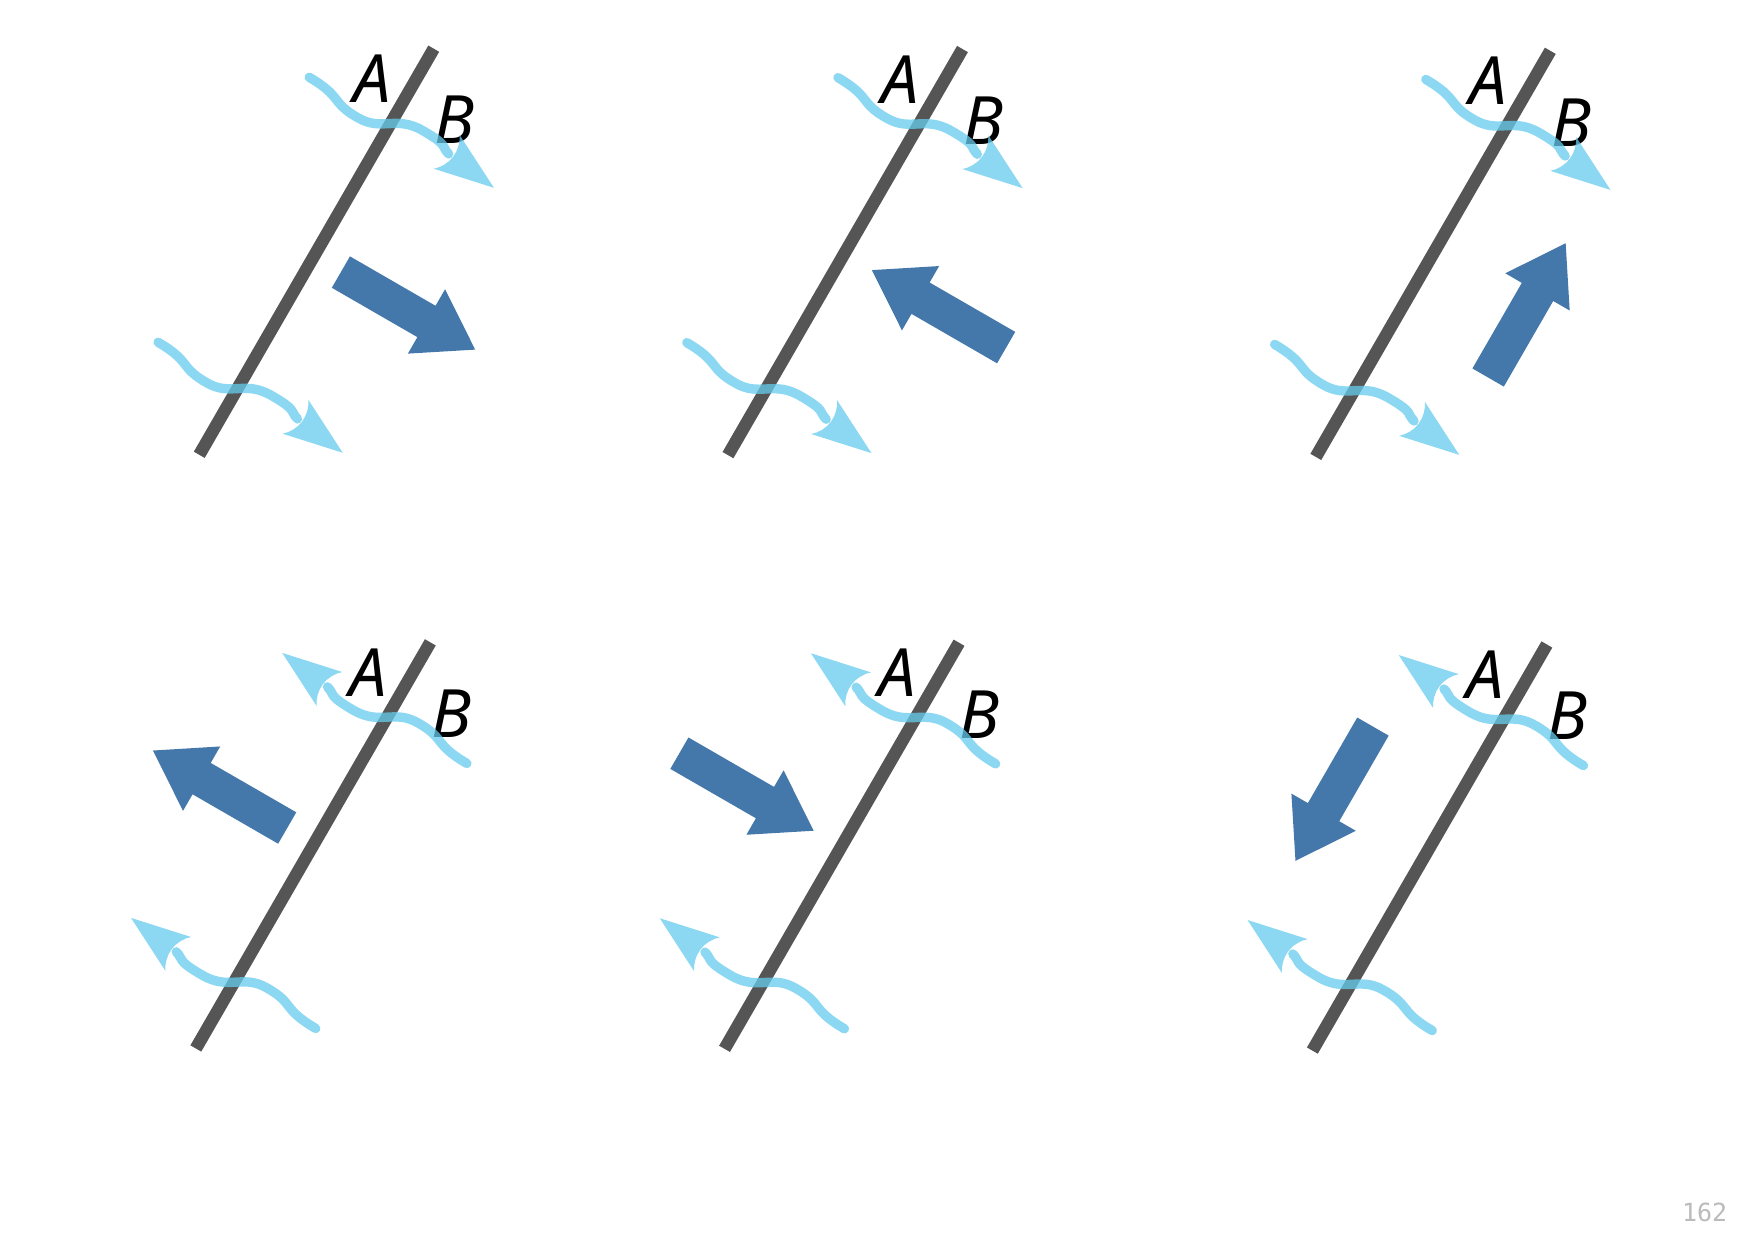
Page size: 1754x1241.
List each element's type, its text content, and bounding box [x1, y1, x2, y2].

text_box [670, 737, 814, 835]
text_box A [1454, 26, 1533, 108]
text_box B [948, 65, 1019, 148]
text_box [1472, 243, 1570, 387]
text_box [1291, 717, 1389, 861]
text_box A [334, 617, 413, 700]
text_box B [419, 65, 491, 147]
text_box B [1532, 661, 1604, 743]
text_box [871, 266, 1016, 364]
text_box [331, 256, 476, 354]
text_box B [944, 659, 1016, 741]
text_box A [863, 618, 942, 700]
text_box A [867, 24, 945, 106]
text_box A [338, 24, 417, 106]
text_box [152, 746, 297, 844]
text_box B [1536, 67, 1607, 150]
text_box B [416, 659, 487, 741]
text_box A [1451, 619, 1530, 702]
